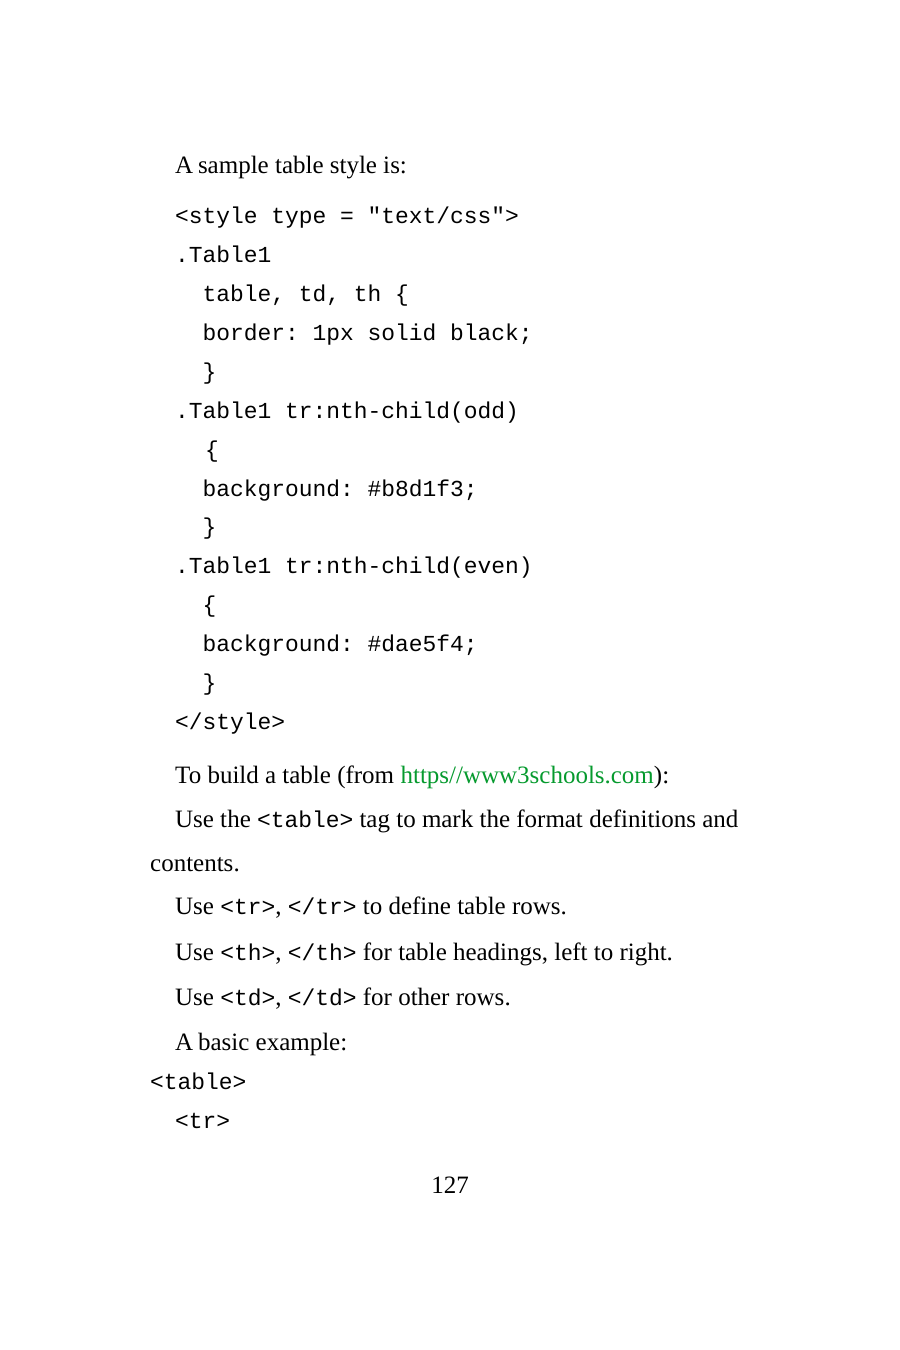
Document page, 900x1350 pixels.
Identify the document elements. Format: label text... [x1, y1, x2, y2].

text background: #b8d1f3; [150, 477, 750, 503]
text } [150, 360, 750, 386]
text background: #dae5f4; [150, 632, 750, 658]
text border: 1px solid black; [150, 321, 750, 347]
text { [150, 593, 750, 619]
text table, td, th { [150, 283, 750, 308]
text } [150, 671, 750, 697]
text <table> [150, 1071, 750, 1096]
text Use <th>, </th> for table headings, left to right. [150, 937, 750, 967]
text .Table1 tr:nth-child(odd) { [150, 399, 750, 464]
text A sample table style is: [150, 150, 750, 179]
text } [150, 516, 750, 542]
text <style type = "text/css"> [150, 205, 750, 231]
text Use <td>, </td> for other rows. [150, 982, 750, 1012]
text To build a table (from https//www3schools.com): [150, 761, 750, 789]
text .Table1 [150, 244, 750, 270]
text A basic example: [150, 1027, 750, 1056]
text Use <tr>, </tr> to define table rows. [150, 891, 750, 922]
text Use the <table> tag to mark the format definitions and contents. [150, 804, 750, 877]
text </style> [150, 710, 750, 736]
text .Table1 tr:nth-child(even) [150, 554, 750, 581]
text <tr> [150, 1109, 750, 1135]
